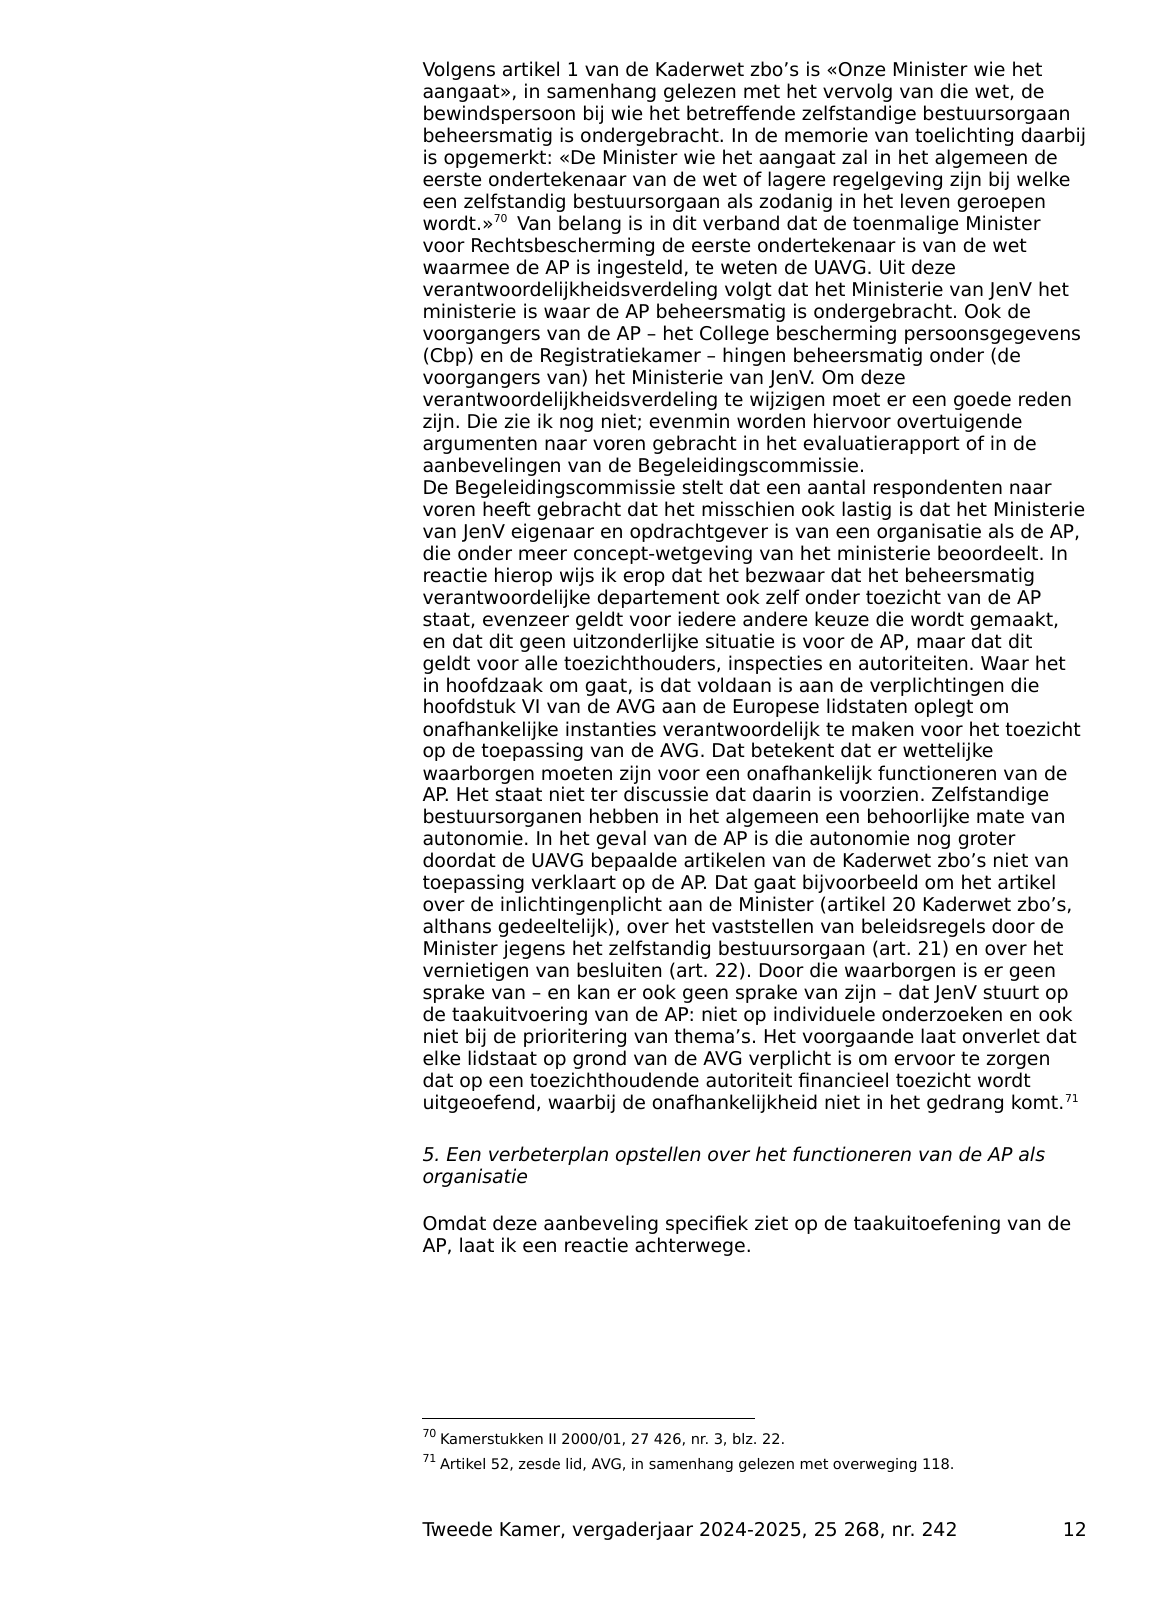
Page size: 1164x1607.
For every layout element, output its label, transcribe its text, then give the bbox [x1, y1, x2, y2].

text Omdat deze aanbeveling specifiek ziet op de taakuitoefening van de AP, laat ik een reactie achterwege. [422, 1213, 1087, 1257]
subtitle 5. Een verbeterplan opstellen over het functioneren van de AP als organisatie [422, 1144, 1087, 1188]
text Volgens artikel 1 van de Kaderwet zbo’s is «Onze Minister wie het aangaat», in samenhang gelezen met het vervolg van die wet, de bewindspersoon bij wie het betreffende zelfstandige bestuursorgaan beheersmatig is ondergebracht. In de memorie van toelichting daarbij is opgemerkt: «De Minister wie het aangaat zal in het algemeen de eerste ondertekenaar van de wet of lagere regelgeving zijn bij welke een zelfstandig bestuursorgaan als zodanig in het leven geroepen wordt.» Van belang is in dit verband dat de toenmalige Minister voor Rechtsbescherming de eerste ondertekenaar is van de wet waarmee de AP is ingesteld, te weten de UAVG. Uit deze verantwoordelijkheidsverdeling volgt dat het Ministerie van JenV het ministerie is waar de AP beheersmatig is ondergebracht. Ook de voorgangers van de AP – het College bescherming persoonsgegevens (Cbp) en de Registratiekamer – hingen beheersmatig onder (de voorgangers van) het Ministerie van JenV. Om deze verantwoordelijkheidsverdeling te wijzigen moet er een goede reden zijn. Die zie ik nog niet; evenmin worden hiervoor overtuigende argumenten naar voren gebracht in het evaluatierapport of in de aanbevelingen van de Begeleidingscommissie. [422, 59, 1087, 477]
text Kamerstukken II 2000/01, 27 426, nr. 3, blz. 22. [422, 1427, 1087, 1449]
text De Begeleidingscommissie stelt dat een aantal respondenten naar voren heeft gebracht dat het misschien ook lastig is dat het Ministerie van JenV eigenaar en opdrachtgever is van een organisatie als de AP, die onder meer concept-wetgeving van het ministerie beoordeelt. In reactie hierop wijs ik erop dat het bezwaar dat het beheersmatig verantwoordelijke departement ook zelf onder toezicht van de AP staat, evenzeer geldt voor iedere andere keuze die wordt gemaakt, en dat dit geen uitzonderlijke situatie is voor de AP, maar dat dit geldt voor alle toezichthouders, inspecties en autoriteiten. Waar het in hoofdzaak om gaat, is dat voldaan is aan de verplichtingen die hoofdstuk VI van de AVG aan de Europese lidstaten oplegt om onafhankelijke instanties verantwoordelijk te maken voor het toezicht op de toepassing van de AVG. Dat betekent dat er wettelijke waarborgen moeten zijn voor een onafhankelijk functioneren van de AP. Het staat niet ter discussie dat daarin is voorzien. Zelfstandige bestuursorganen hebben in het algemeen een behoorlijke mate van autonomie. In het geval van de AP is die autonomie nog groter doordat de UAVG bepaalde artikelen van de Kaderwet zbo’s niet van toepassing verklaart op de AP. Dat gaat bijvoorbeeld om het artikel over de inlichtingenplicht aan de Minister (artikel 20 Kaderwet zbo’s, althans gedeeltelijk), over het vaststellen van beleidsregels door de Minister jegens het zelfstandig bestuursorgaan (art. 21) en over het vernietigen van besluiten (art. 22). Door die waarborgen is er geen sprake van – en kan er ook geen sprake van zijn – dat JenV stuurt op de taakuitvoering van de AP: niet op individuele onderzoeken en ook niet bij de prioritering van thema’s. Het voorgaande laat onverlet dat elke lidstaat op grond van de AVG verplicht is om ervoor te zorgen dat op een toezichthoudende autoriteit financieel toezicht wordt uitgeoefend, waarbij de onafhankelijkheid niet in het gedrang komt. [422, 477, 1087, 1114]
text Artikel 52, zesde lid, AVG, in samenhang gelezen met overweging 118. [422, 1452, 1087, 1474]
